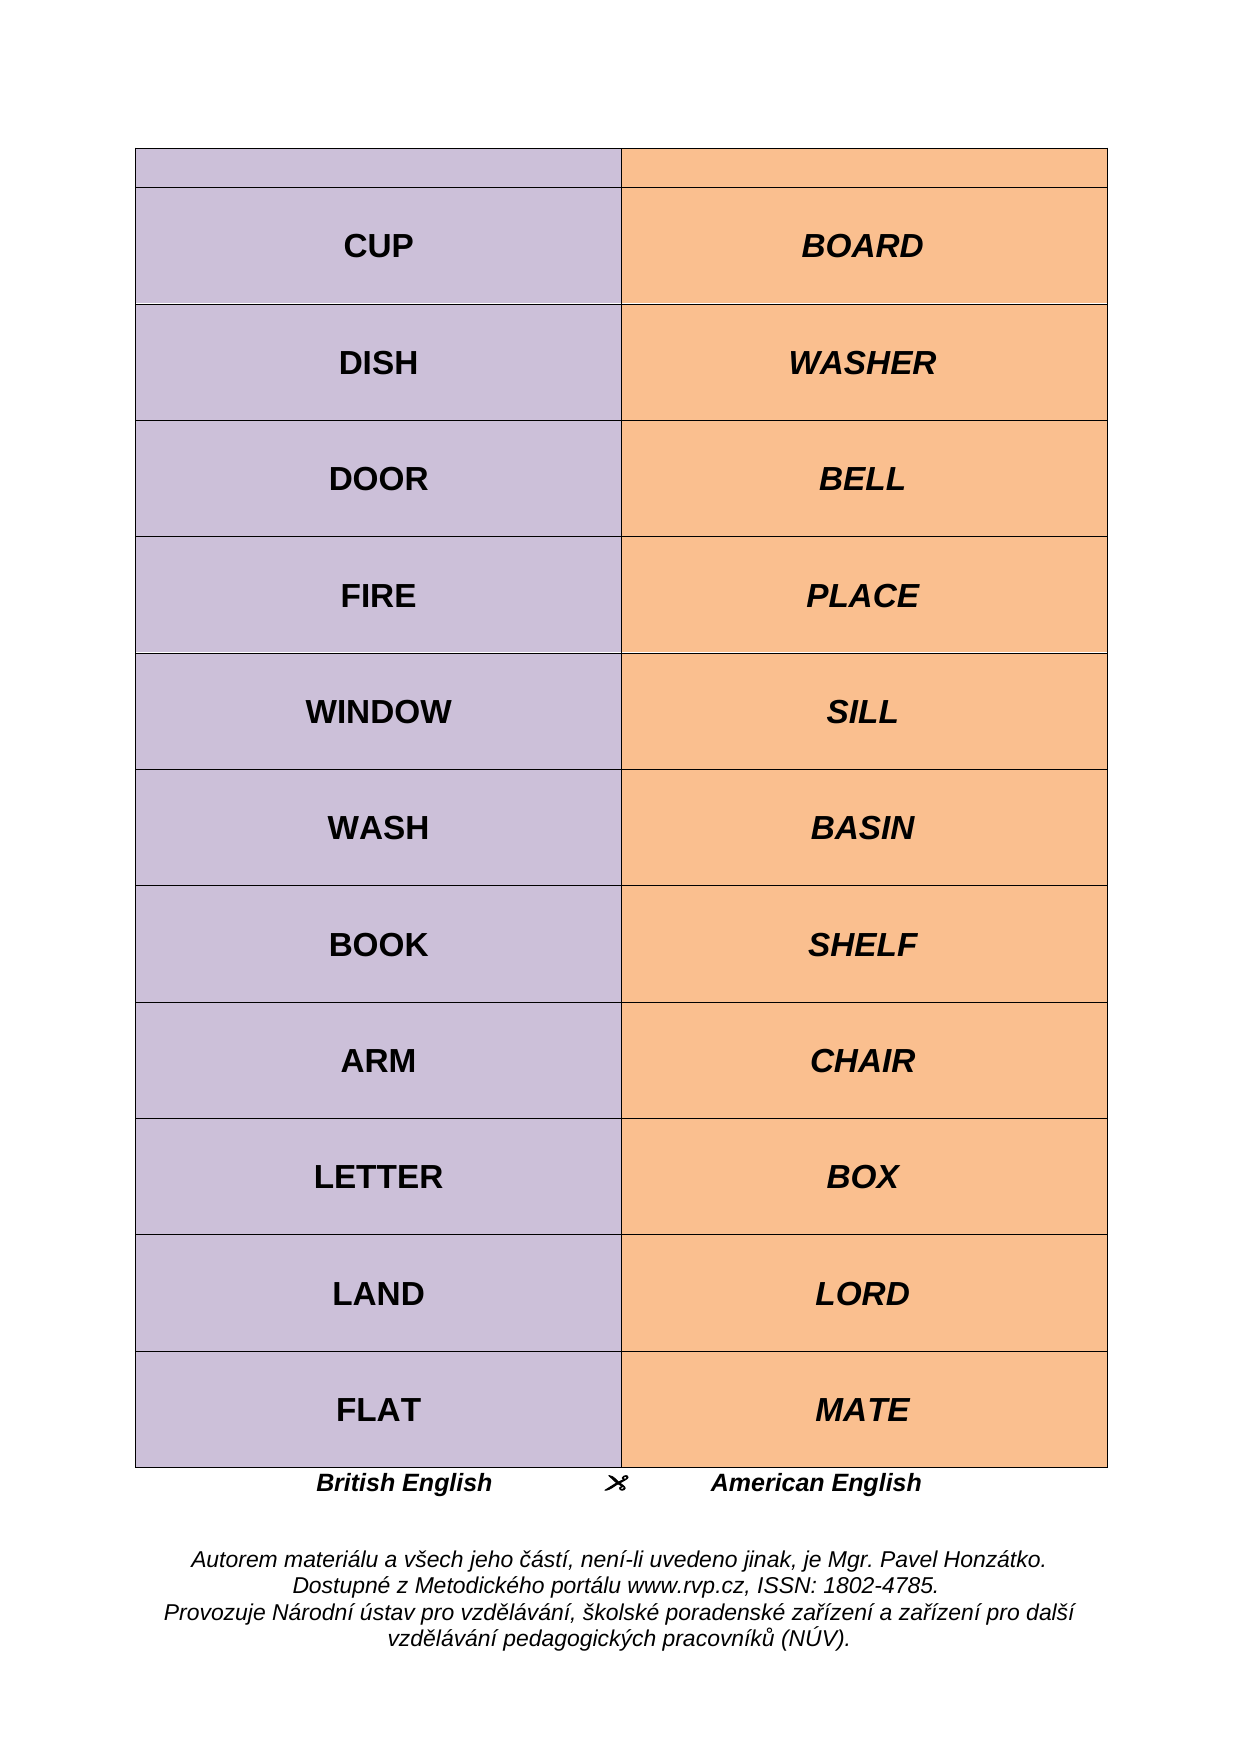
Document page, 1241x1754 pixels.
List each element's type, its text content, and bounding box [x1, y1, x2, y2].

table_cell FLAT [136, 1352, 621, 1467]
table_cell LETTER [136, 1119, 621, 1234]
table_header [622, 149, 1107, 187]
table_cell BOOK [136, 886, 621, 1002]
table_cell MATE [622, 1352, 1107, 1467]
table_cell WASH [136, 770, 621, 885]
table_cell ARM [136, 1003, 621, 1118]
table_cell CUP [136, 188, 621, 303]
table_cell LORD [622, 1235, 1107, 1351]
table_cell LAND [136, 1235, 621, 1351]
table_cell BASIN [622, 770, 1107, 885]
table_cell WINDOW [136, 654, 621, 769]
table_header [136, 149, 621, 187]
table_cell BOARD [622, 188, 1107, 303]
table_cell DOOR [136, 421, 621, 536]
table_cell SHELF [622, 886, 1107, 1002]
table_cell BELL [622, 421, 1107, 536]
text British English  American English [148, 1468, 1093, 1497]
table_cell SILL [622, 654, 1107, 769]
table_cell BOX [622, 1119, 1107, 1234]
table_cell DISH [136, 305, 621, 420]
table_cell FIRE [136, 537, 621, 652]
table_cell CHAIR [622, 1003, 1107, 1118]
table_cell PLACE [622, 537, 1107, 652]
table_cell WASHER [622, 305, 1107, 420]
